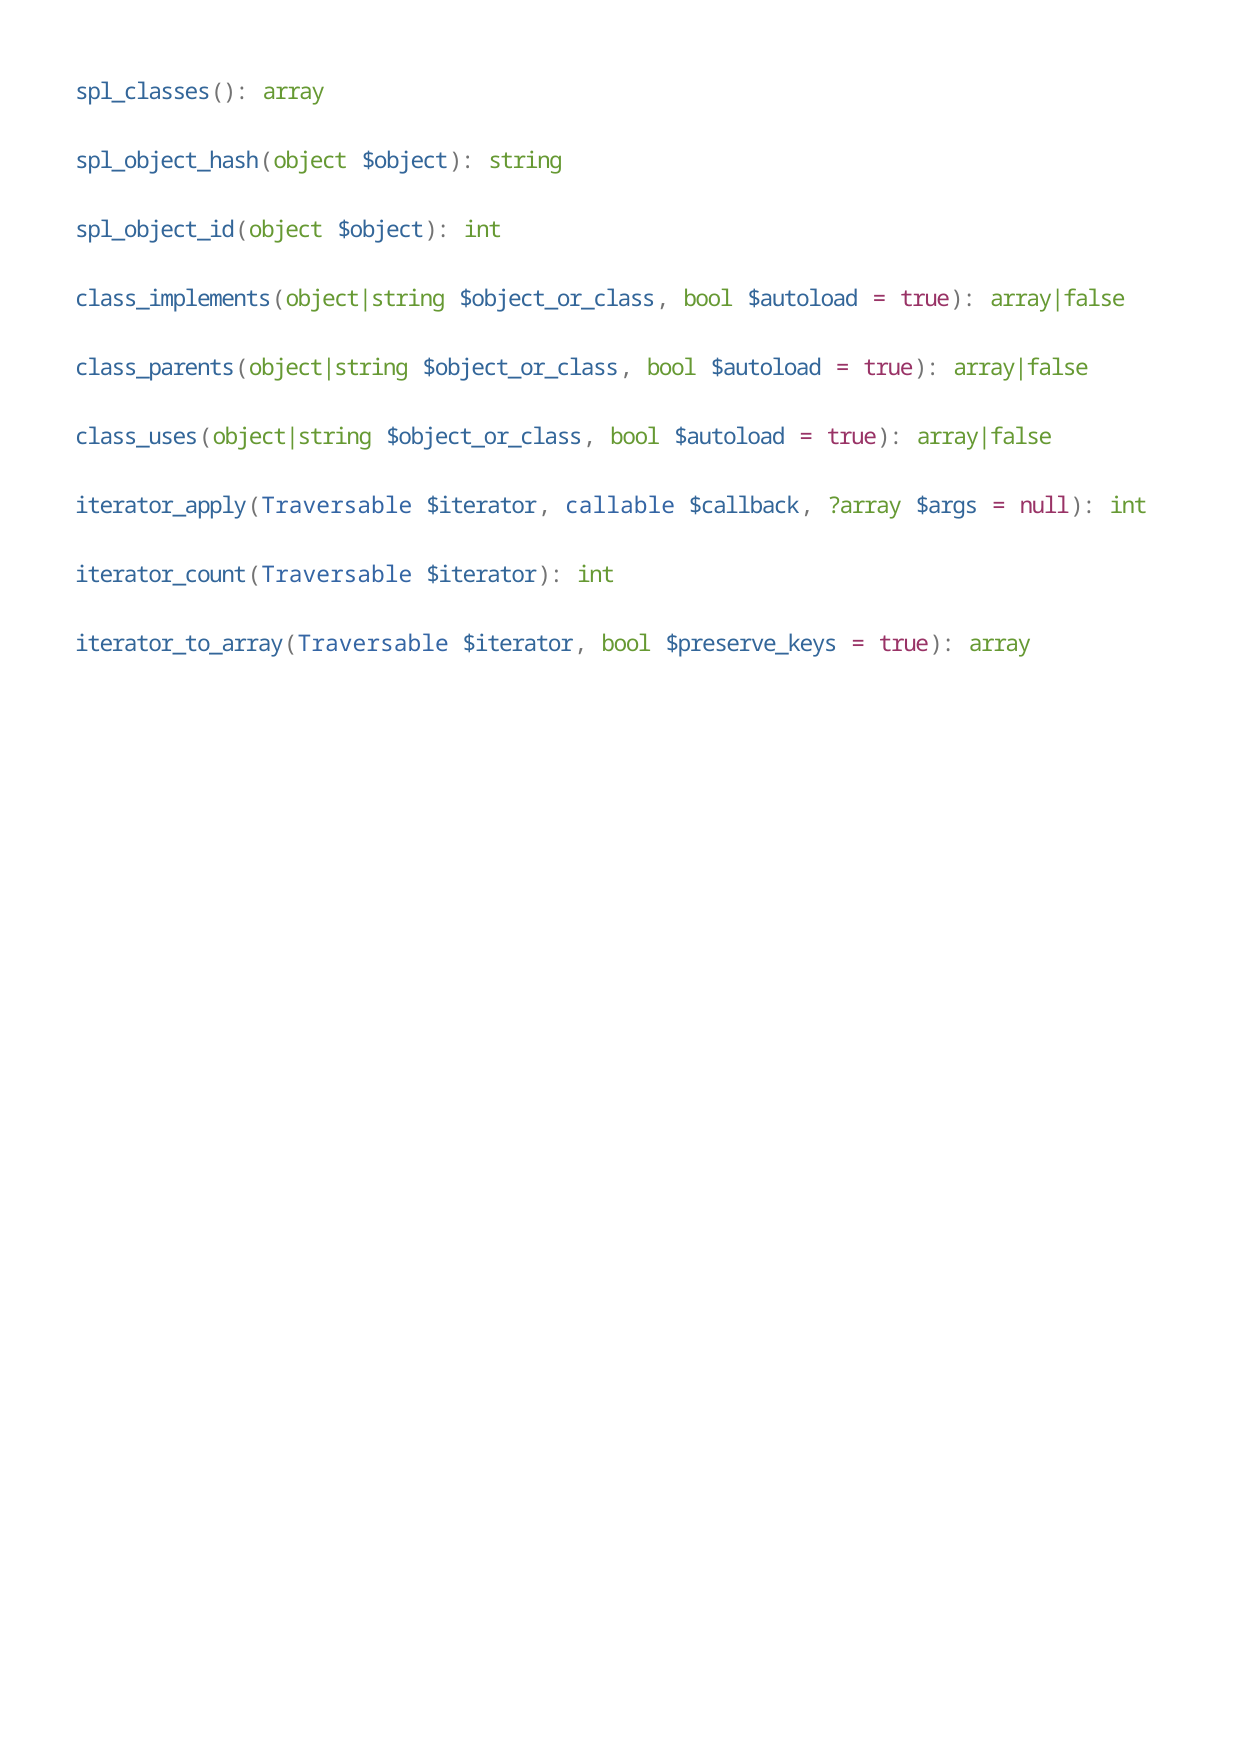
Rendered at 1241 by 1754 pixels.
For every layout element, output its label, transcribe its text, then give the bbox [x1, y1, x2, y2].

text iterator_apply(Traversable $iterator, callable $callback, ?array $args = null): int [75, 489, 1166, 520]
text spl_classes(): array [75, 75, 1166, 106]
text class_uses(object|string $object_or_class, bool $autoload = true): array|false [75, 420, 1166, 451]
text spl_object_id(object $object): int [75, 213, 1166, 244]
text spl_object_hash(object $object): string [75, 144, 1166, 175]
text class_parents(object|string $object_or_class, bool $autoload = true): array|false [75, 351, 1166, 382]
text iterator_to_array(Traversable $iterator, bool $preserve_keys = true): array [75, 627, 1166, 658]
text iterator_count(Traversable $iterator): int [75, 558, 1166, 589]
text class_implements(object|string $object_or_class, bool $autoload = true): array|false [75, 282, 1166, 313]
